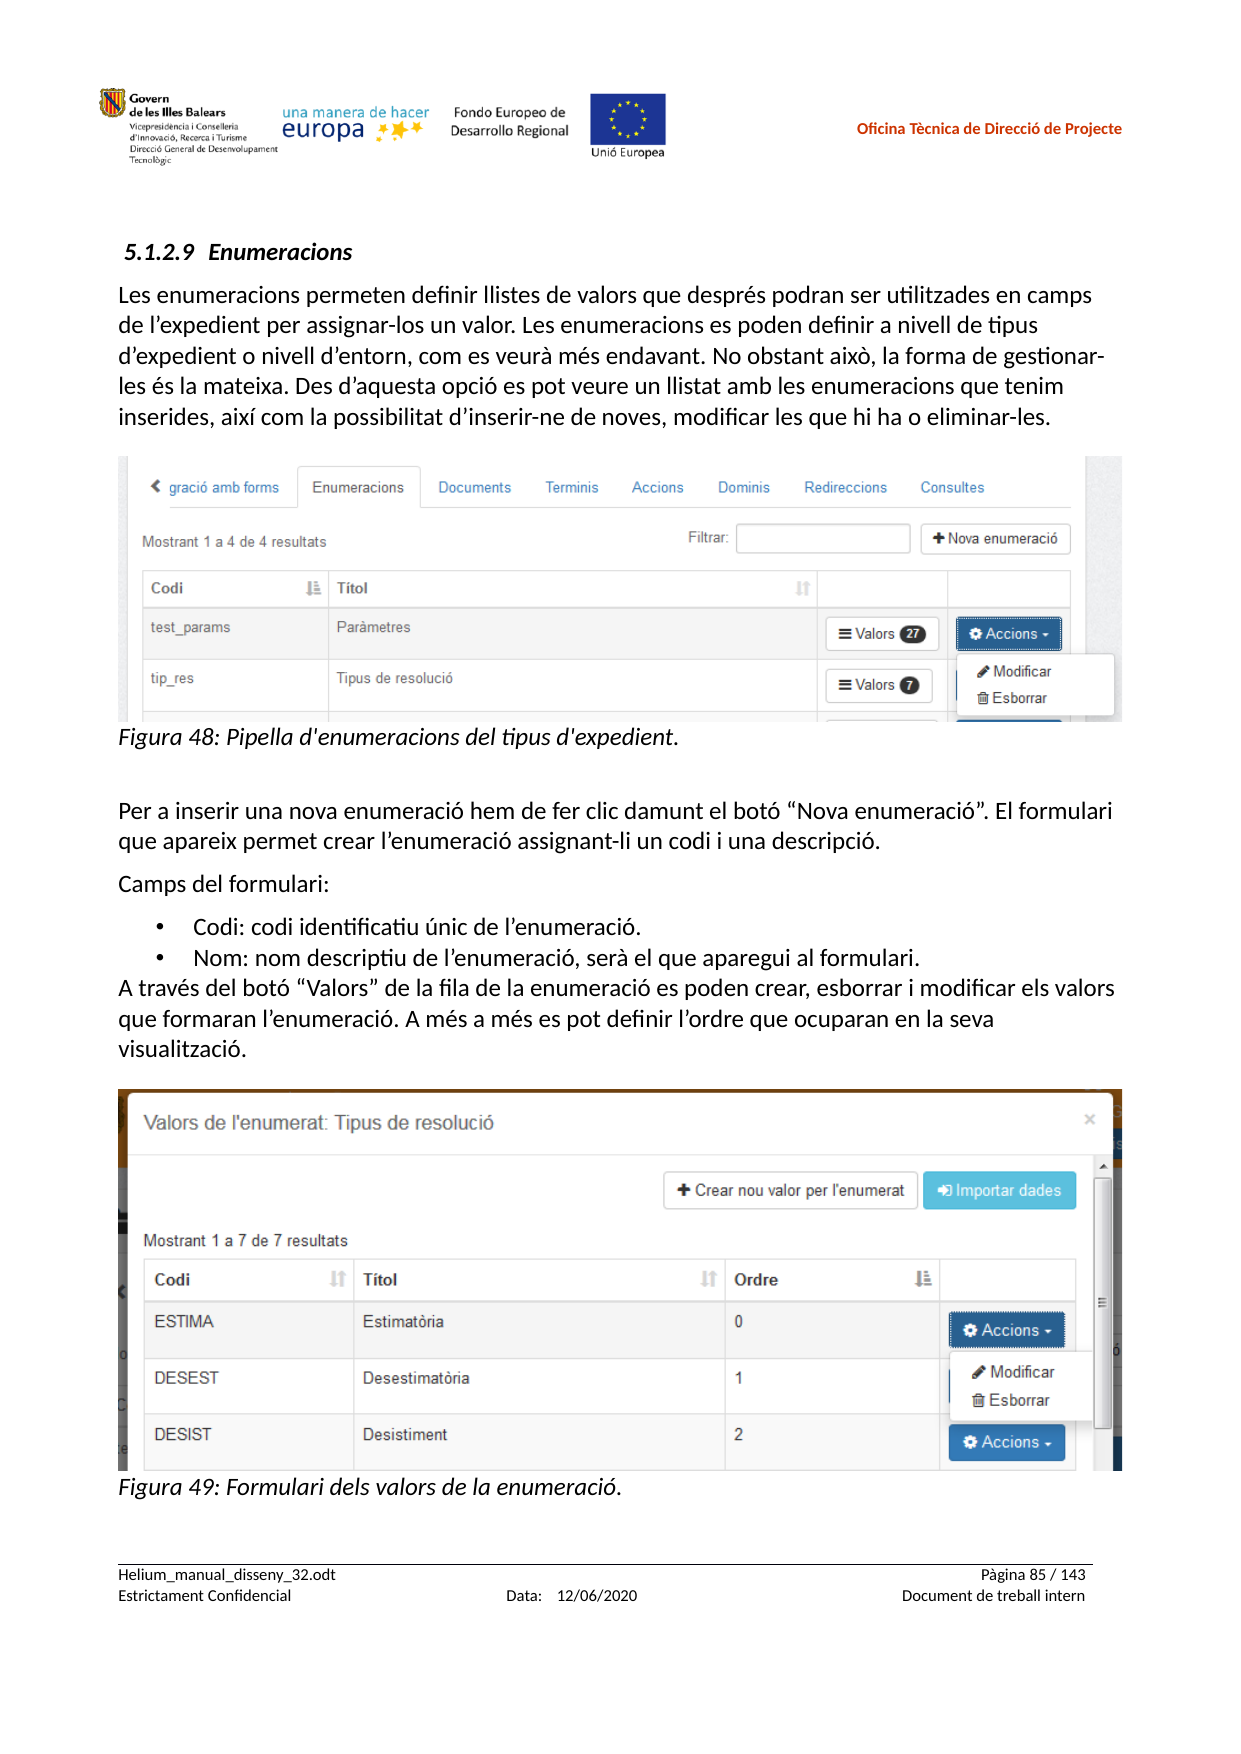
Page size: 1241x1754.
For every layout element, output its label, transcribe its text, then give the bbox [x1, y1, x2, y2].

text Per a inserir una nova enumeració hem de fer clic damunt el botó “Nova enumeració”. El formulari que apareix permet crear l’enumeració assignant-li un codi i una descripció. [118, 795, 1122, 856]
picture [118, 456, 1123, 722]
list Codi: codi identificatiu únic de l’enumeració. [156, 911, 1122, 942]
text Figura 49: Formulari dels valors de la enumeració. [118, 1471, 1122, 1502]
picture [118, 1089, 1123, 1471]
text Camps del formulari: [118, 868, 1122, 899]
text A través del botó “Valors” de la fila de la enumeració es poden crear, esborrar i modificar els valors que formaran l’enumeració. A més a més es pot definir l’ordre que ocuparan en la seva visualització. [118, 972, 1122, 1064]
list Nom: nom descriptiu de l’enumeració, serà el que aparegui al formulari. [156, 942, 1122, 972]
subtitle Enumeracions [118, 236, 1122, 266]
text Les enumeracions permeten definir llistes de valors que després podran ser utilitzades en camps de l’expedient per assignar-los un valor. Les enumeracions es poden definir a nivell de tipus d’expedient o nivell d’entorn, com es veurà més endavant. No obstant això, la forma de gestionar-les és la mateixa. Des d’aquesta opció es pot veure un llistat amb les enumeracions que tenim inserides, així com la possibilitat d’inserir-ne de noves, modificar les que hi ha o eliminar-les. [118, 279, 1122, 431]
picture [99, 87, 668, 166]
text Figura 48: Pipella d'enumeracions del tipus d'expedient. [118, 722, 1122, 752]
